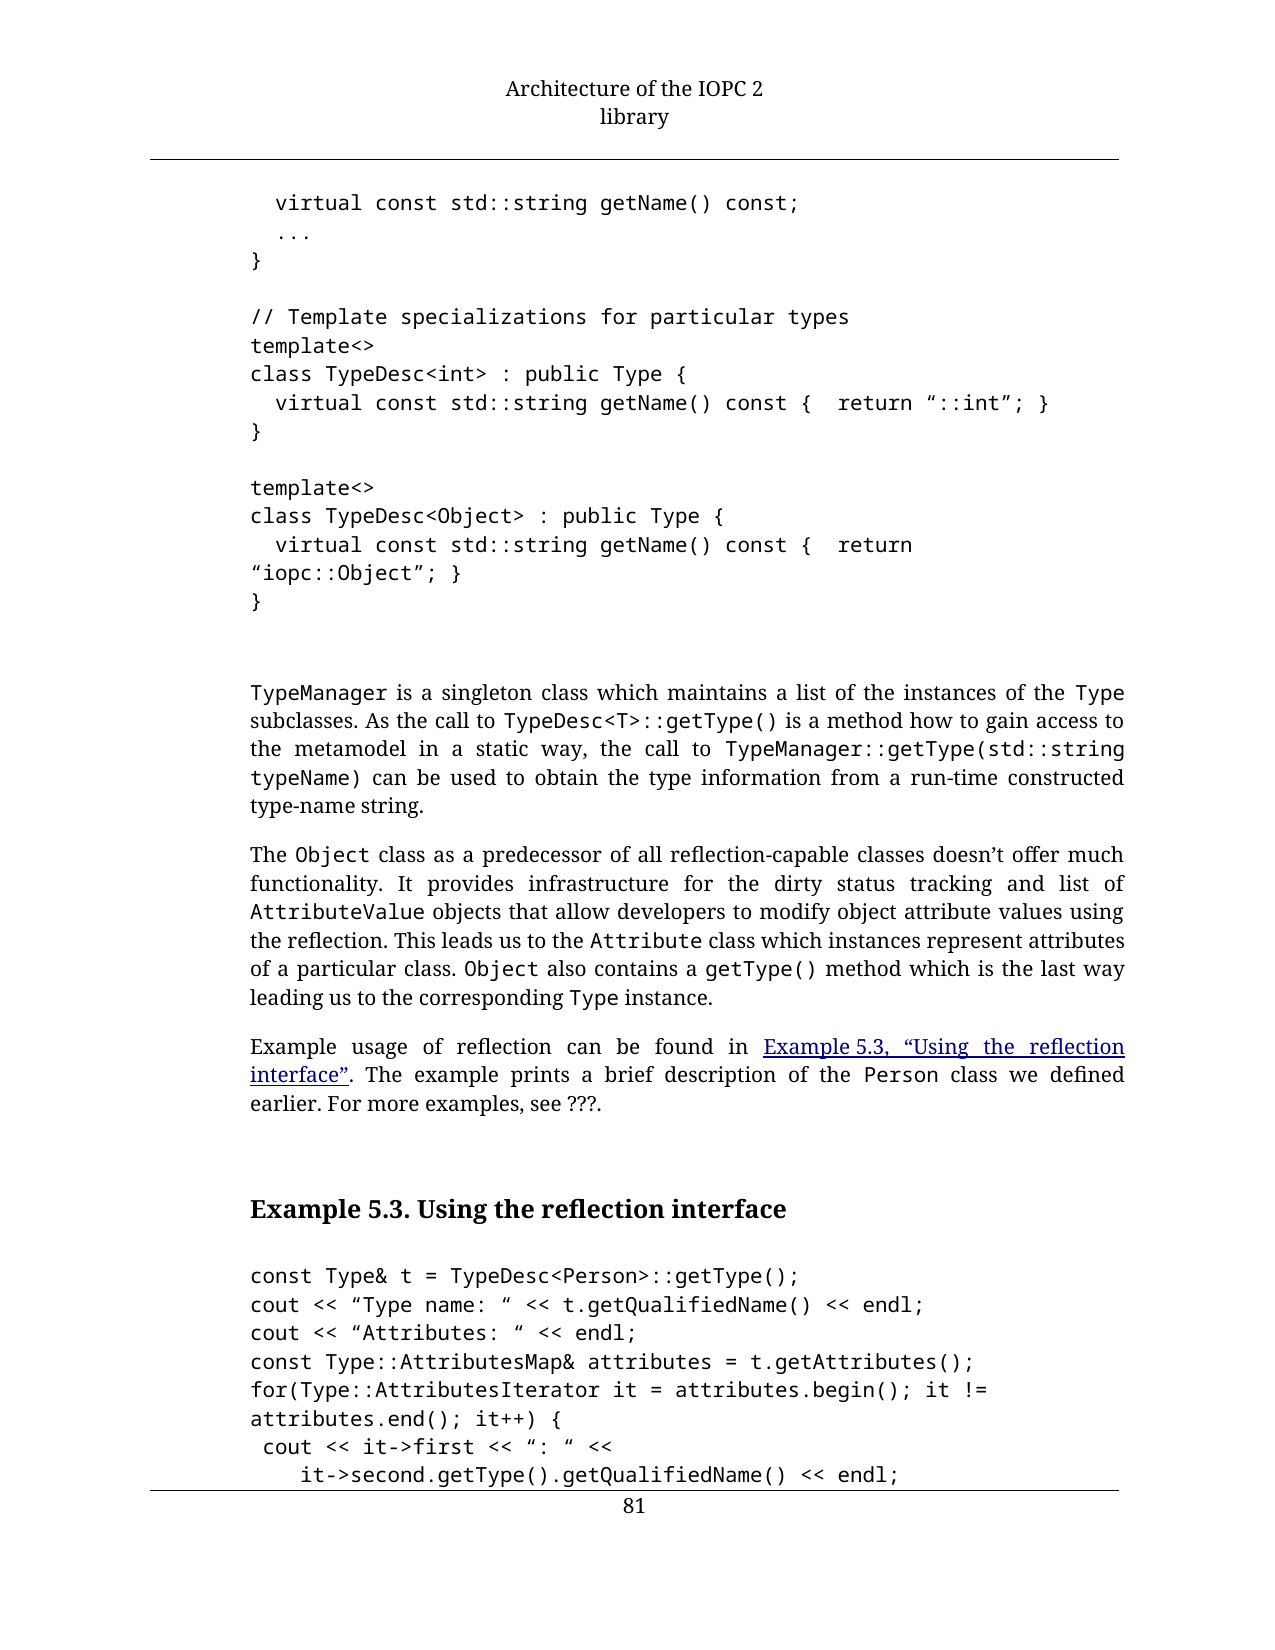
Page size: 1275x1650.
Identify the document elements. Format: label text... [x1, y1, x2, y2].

text The Object class as a predecessor of all reflection-capable classes doesn’t offer much functionality. It provides infrastructure for the dirty status tracking and list of AttributeValue objects that allow developers to modify object attribute values using the reflection. This leads us to the Attribute class which instances represent attributes of a particular class. Object also contains a getType() method which is the last way leading us to the corresponding Type instance. [250, 841, 1125, 1011]
text Example usage of reflection can be found in Example 5.3, “Using the reflection interface”. The example prints a brief description of the Person class we defined earlier. For more examples, see ???. [250, 1032, 1125, 1117]
text Example 5.3. Using the reflection interface [250, 1192, 1125, 1226]
text const Type& t = TypeDesc<Person>::getType(); cout << “Type name: “ << t.getQualifiedName() << endl; cout << “Attributes: “ << endl; const Type::AttributesMap& attributes = t.getAttributes(); for(Type::AttributesIterator it = attributes.begin(); it != attributes.end(); it++) { cout << it->first << “: “ << it->second.getType().getQualifiedName() << endl; [250, 1262, 1125, 1489]
text TypeManager is a singleton class which maintains a list of the instances of the Type subclasses. As the call to TypeDesc<T>::getType() is a method how to gain access to the metamodel in a static way, the call to TypeManager::getType(std::string typeName) can be used to obtain the type information from a run-time constructed type-name string. [250, 678, 1125, 820]
text virtual const std::string getName() const; ... } // Template specializations for particular types template<> class TypeDesc<int> : public Type { virtual const std::string getName() const { return “::int”; } } template<> class TypeDesc<Object> : public Type { virtual const std::string getName() const { return “iopc::Object”; } } [250, 188, 1125, 615]
